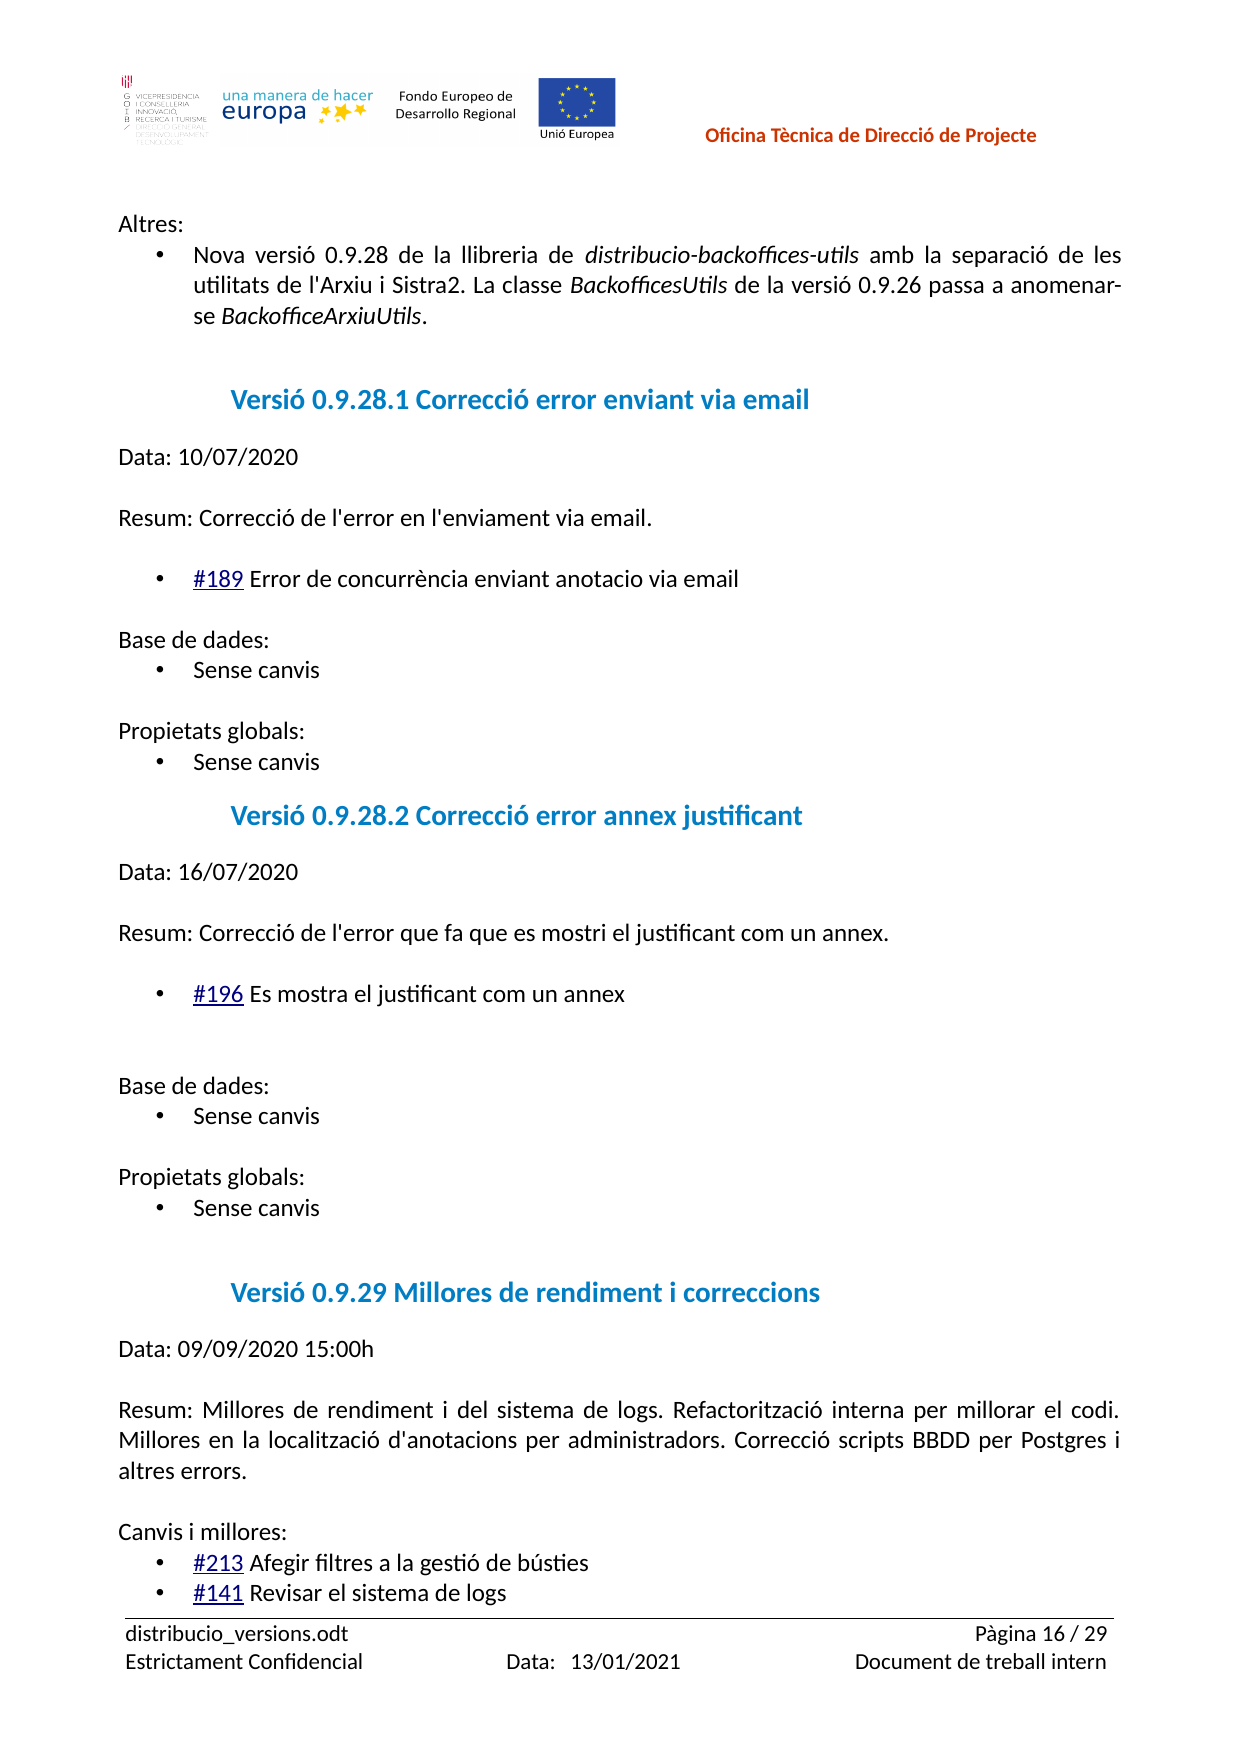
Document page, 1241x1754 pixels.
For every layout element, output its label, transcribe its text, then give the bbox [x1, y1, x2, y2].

list #189 Error de concurrència enviant anotacio via email [156, 563, 1122, 593]
text Resum: Correcció de l'error que fa que es mostri el justificant com un annex. [118, 917, 1122, 948]
text Base de dades: [118, 1070, 1122, 1101]
subtitle Versió 0.9.28.1 Correcció error enviant via email [153, 381, 1122, 417]
subtitle Versió 0.9.29 Millores de rendiment i correccions [153, 1274, 1122, 1309]
text Propietats globals: [118, 1162, 1122, 1192]
list Sense canvis [156, 1101, 1122, 1131]
list Sense canvis [156, 654, 1122, 685]
text Data: 10/07/2020 [118, 441, 1122, 471]
list Nova versió 0.9.28 de la llibreria de distribucio-backoffices-utils amb la separació de les utilitats de l'Arxiu i Sistra2. La classe BackofficesUtils de la versió 0.9.26 passa a anomenar-se BackofficeArxiuUtils. [156, 239, 1122, 330]
text Canvis i millores: [118, 1516, 1122, 1547]
picture [118, 73, 213, 147]
list #141 Revisar el sistema de logs [156, 1577, 1122, 1608]
text Propietats globals: [118, 715, 1122, 746]
list #213 Afegir filtres a la gestió de bústies [156, 1547, 1122, 1577]
text Resum: Correcció de l'error en l'enviament via email. [118, 502, 1122, 532]
list Sense canvis [156, 1192, 1122, 1223]
text Base de dades: [118, 624, 1122, 654]
text Data: 09/09/2020 15:00h [118, 1333, 1122, 1363]
subtitle Versió 0.9.28.2 Correcció error annex justificant [153, 797, 1122, 833]
list Sense canvis [156, 746, 1122, 776]
text Resum: Millores de rendiment i del sistema de logs. Refactorització interna per millorar el codi. Millores en la localització d'anotacions per administradors. Correcció scripts BBDD per Postgres i altres errors. [118, 1394, 1122, 1486]
text Data: 16/07/2020 [118, 856, 1122, 887]
picture [219, 73, 621, 147]
list #196 Es mostra el justificant com un annex [156, 978, 1122, 1009]
text Altres: [118, 208, 1122, 239]
